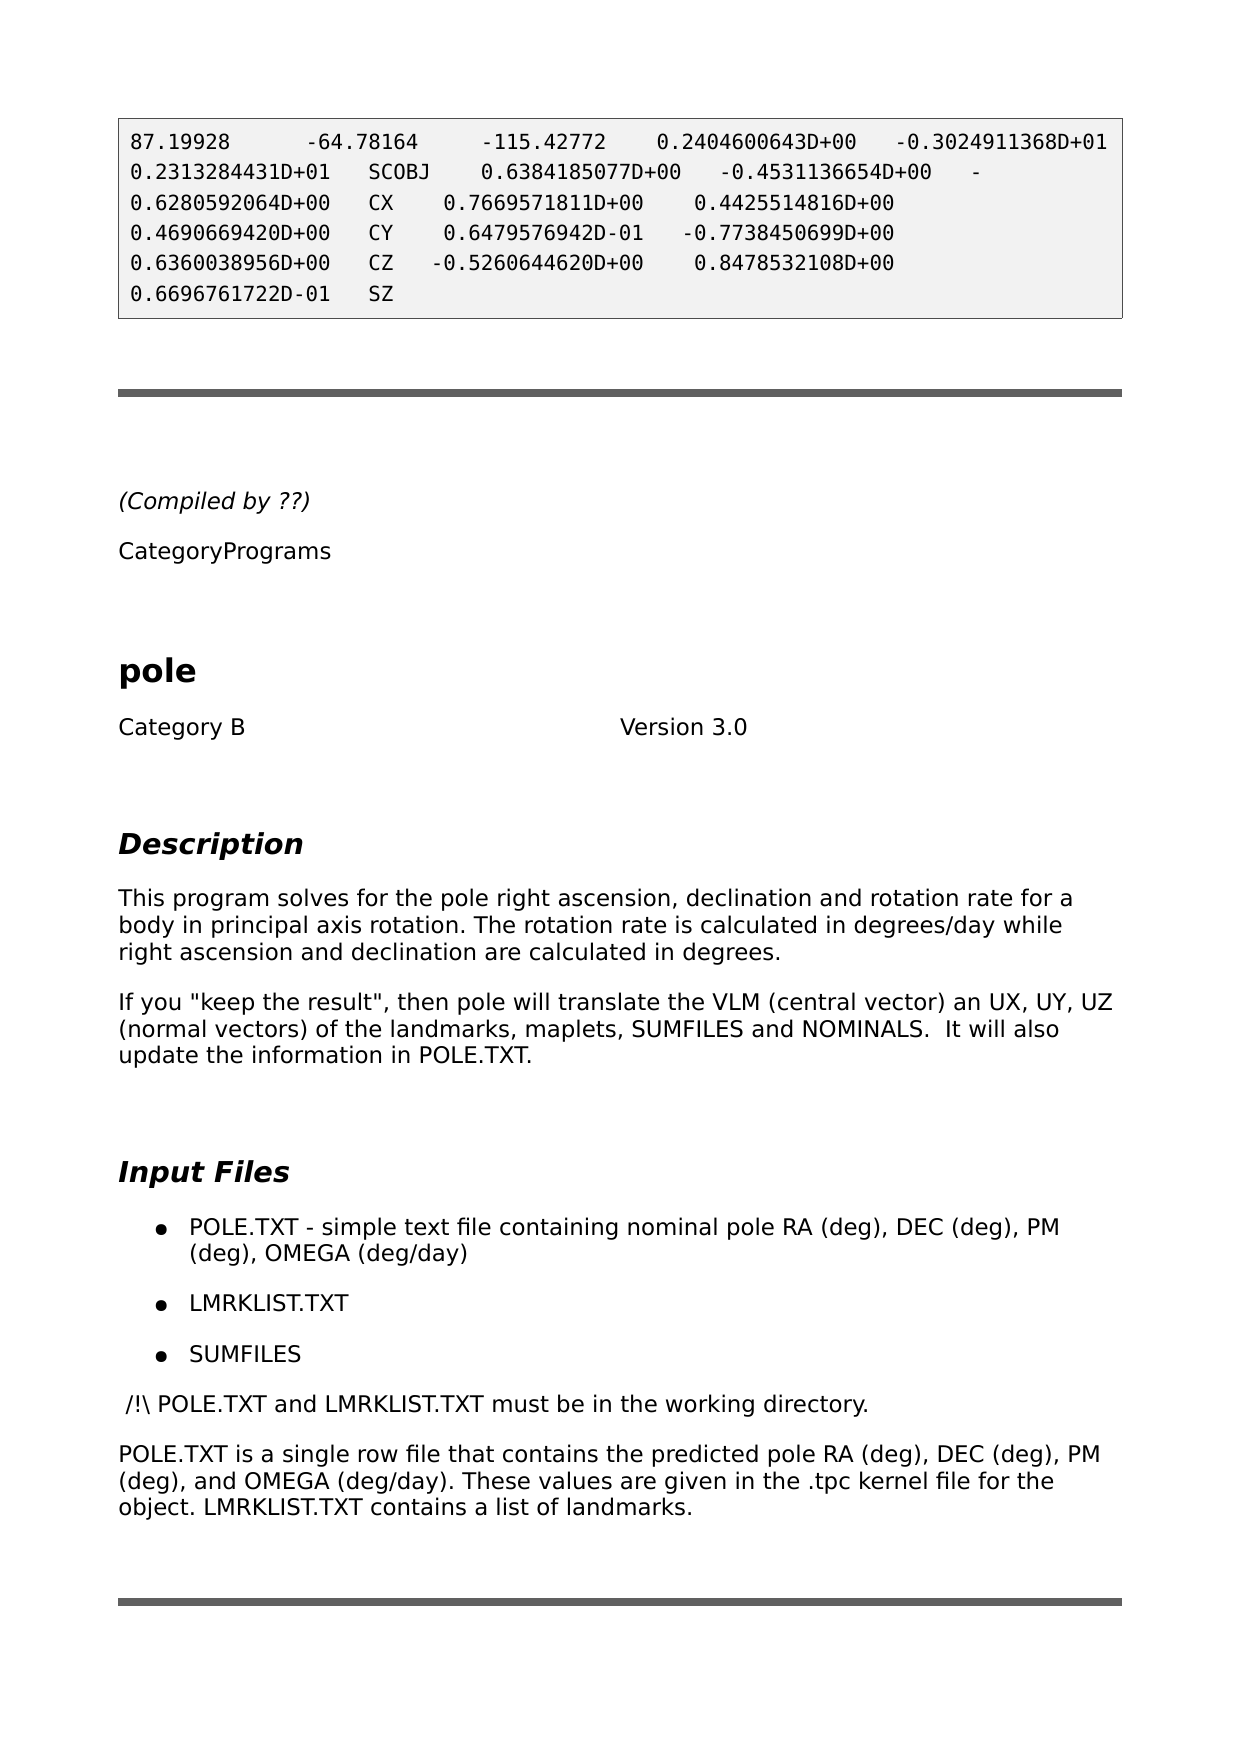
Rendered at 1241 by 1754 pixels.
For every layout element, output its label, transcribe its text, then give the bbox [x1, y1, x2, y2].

text (Compiled by ??) [118, 488, 1122, 515]
list SUMFILES [153, 1341, 1122, 1367]
list LMRKLIST.TXT [153, 1291, 1122, 1317]
text 87.19928 -64.78164 -115.42772 0.2404600643D+00 -0.3024911368D+01 0.2313284431D+01 SCOBJ 0.6384185077D+00 -0.4531136654D+00 -0.6280592064D+00 CX 0.7669571811D+00 0.4425514816D+00 0.4690669420D+00 CY 0.6479576942D-01 -0.7738450699D+00 0.6360038956D+00 CZ -0.5260644620D+00 0.8478532108D+00 0.6696761722D-01 SZ [119, 119, 1122, 318]
table_header Category B [118, 703, 620, 753]
text If you "keep the result", then pole will translate the VLM (central vector) an UX, UY, UZ (normal vectors) of the landmarks, maplets, SUMFILES and NOMINALS. It will also update the information in POLE.TXT. [118, 989, 1122, 1069]
text This program solves for the pole right ascension, declination and rotation rate for a body in principal axis rotation. The rotation rate is calculated in degrees/day while right ascension and declination are calculated in degrees. [118, 886, 1122, 966]
subtitle Input Files [118, 1156, 1122, 1189]
text /!\ POLE.TXT and LMRKLIST.TXT must be in the working directory. [118, 1391, 1122, 1418]
text CategoryPrograms [118, 538, 1122, 565]
subtitle pole [118, 652, 1122, 690]
list POLE.TXT - simple text file containing nominal pole RA (deg), DEC (deg), PM (deg), OMEGA (deg/day) [153, 1214, 1122, 1267]
table_header Version 3.0 [620, 703, 1122, 753]
text POLE.TXT is a single row file that contains the predicted pole RA (deg), DEC (deg), PM (deg), and OMEGA (deg/day). These values are given in the .tpc kernel file for the object. LMRKLIST.TXT contains a list of landmarks. [118, 1441, 1122, 1521]
subtitle Description [118, 828, 1122, 861]
